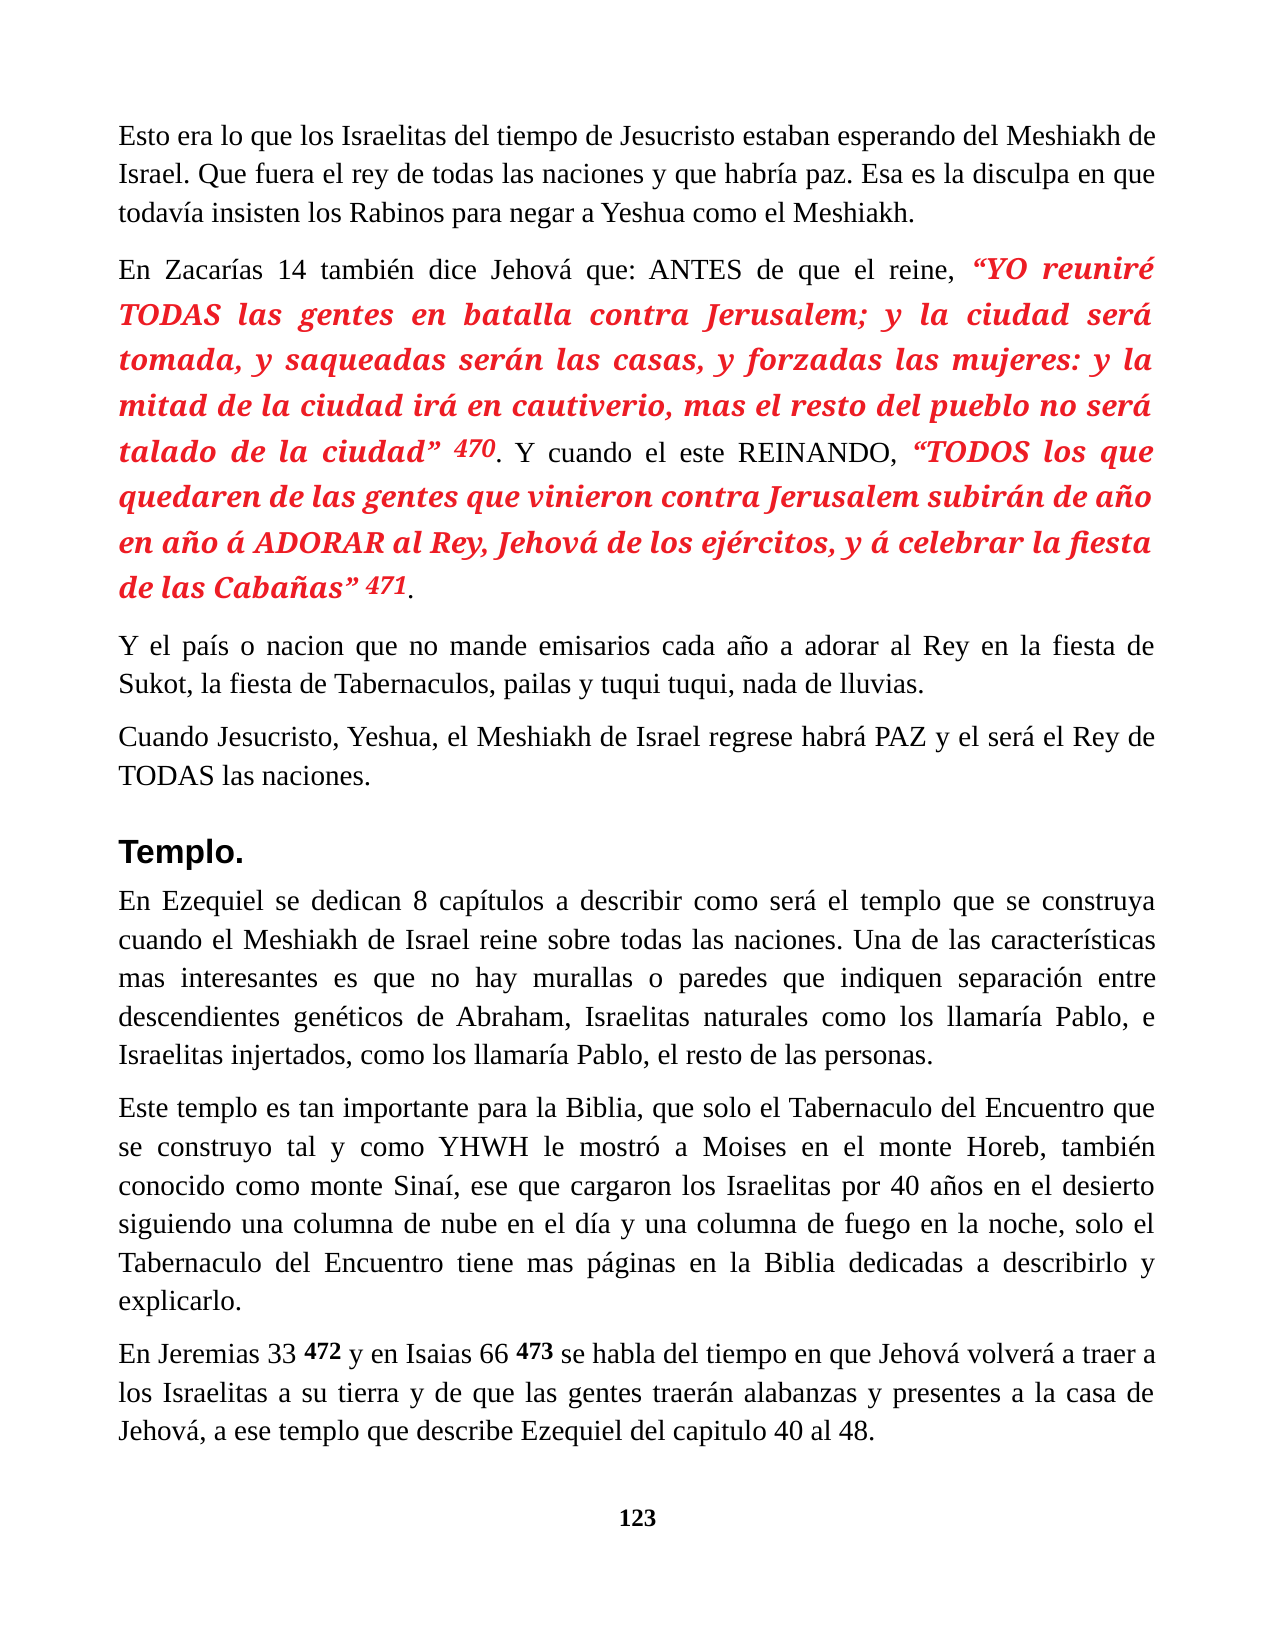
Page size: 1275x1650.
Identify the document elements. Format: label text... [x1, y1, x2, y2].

text Esto era lo que los Israelitas del tiempo de Jesucristo estaban esperando del Meshiakh de Israel. Que fuera el rey de todas las naciones y que habría paz. Esa es la disculpa en que todavía insisten los Rabinos para negar a Yeshua como el Meshiakh. [118, 118, 1157, 229]
text Este templo es tan importante para la Biblia, que solo el Tabernaculo del Encuentro que se construyo tal y como YHWH le mostró a Moises en el monte Horeb, también conocido como monte Sinaí, ese que cargaron los Israelitas por 40 años en el desierto siguiendo una columna de nube en el día y una columna de fuego en la noche, solo el Tabernaculo del Encuentro tiene mas páginas en la Biblia dedicadas a describirlo y explicarlo. [118, 1091, 1157, 1317]
text En Jeremias 33 y en Isaias 66 se habla del tiempo en que Jehová volverá a traer a los Israelitas a su tierra y de que las gentes traerán alabanzas y presentes a la casa de Jehová, a ese templo que describe Ezequiel del capitulo 40 al 48. [118, 1336, 1157, 1447]
text En Zacarías 14 también dice Jehová que: ANTES de que el reine, “YO reuniré TODAS las gentes en batalla contra Jerusalem; y la ciudad será tomada, y saqueadas serán las casas, y forzadas las mujeres: y la mitad de la ciudad irá en cautiverio, mas el resto del pueblo no será talado de la ciudad” . Y cuando el este REINANDO, “TODOS los que quedaren de las gentes que vinieron contra Jerusalem subirán de año en año á ADORAR al Rey, Jehová de los ejércitos, y á celebrar la fiesta de las Cabañas” . [118, 248, 1157, 607]
text Cuando Jesucristo, Yeshua, el Meshiakh de Israel regrese habrá PAZ y el será el Rey de TODAS las naciones. [118, 719, 1157, 792]
text Y el país o nacion que no mande emisarios cada año a adorar al Rey en la fiesta de Sukot, la fiesta de Tabernaculos, pailas y tuqui tuqui, nada de lluvias. [118, 628, 1157, 700]
text En Ezequiel se dedican 8 capítulos a describir como será el templo que se construya cuando el Meshiakh de Israel reine sobre todas las naciones. Una de las características mas interesantes es que no hay murallas o paredes que indiquen separación entre descendientes genéticos de Abraham, Israelitas naturales como los llamaría Pablo, e Israelitas injertados, como los llamaría Pablo, el resto de las personas. [118, 883, 1157, 1071]
subtitle Templo. [118, 832, 1157, 871]
